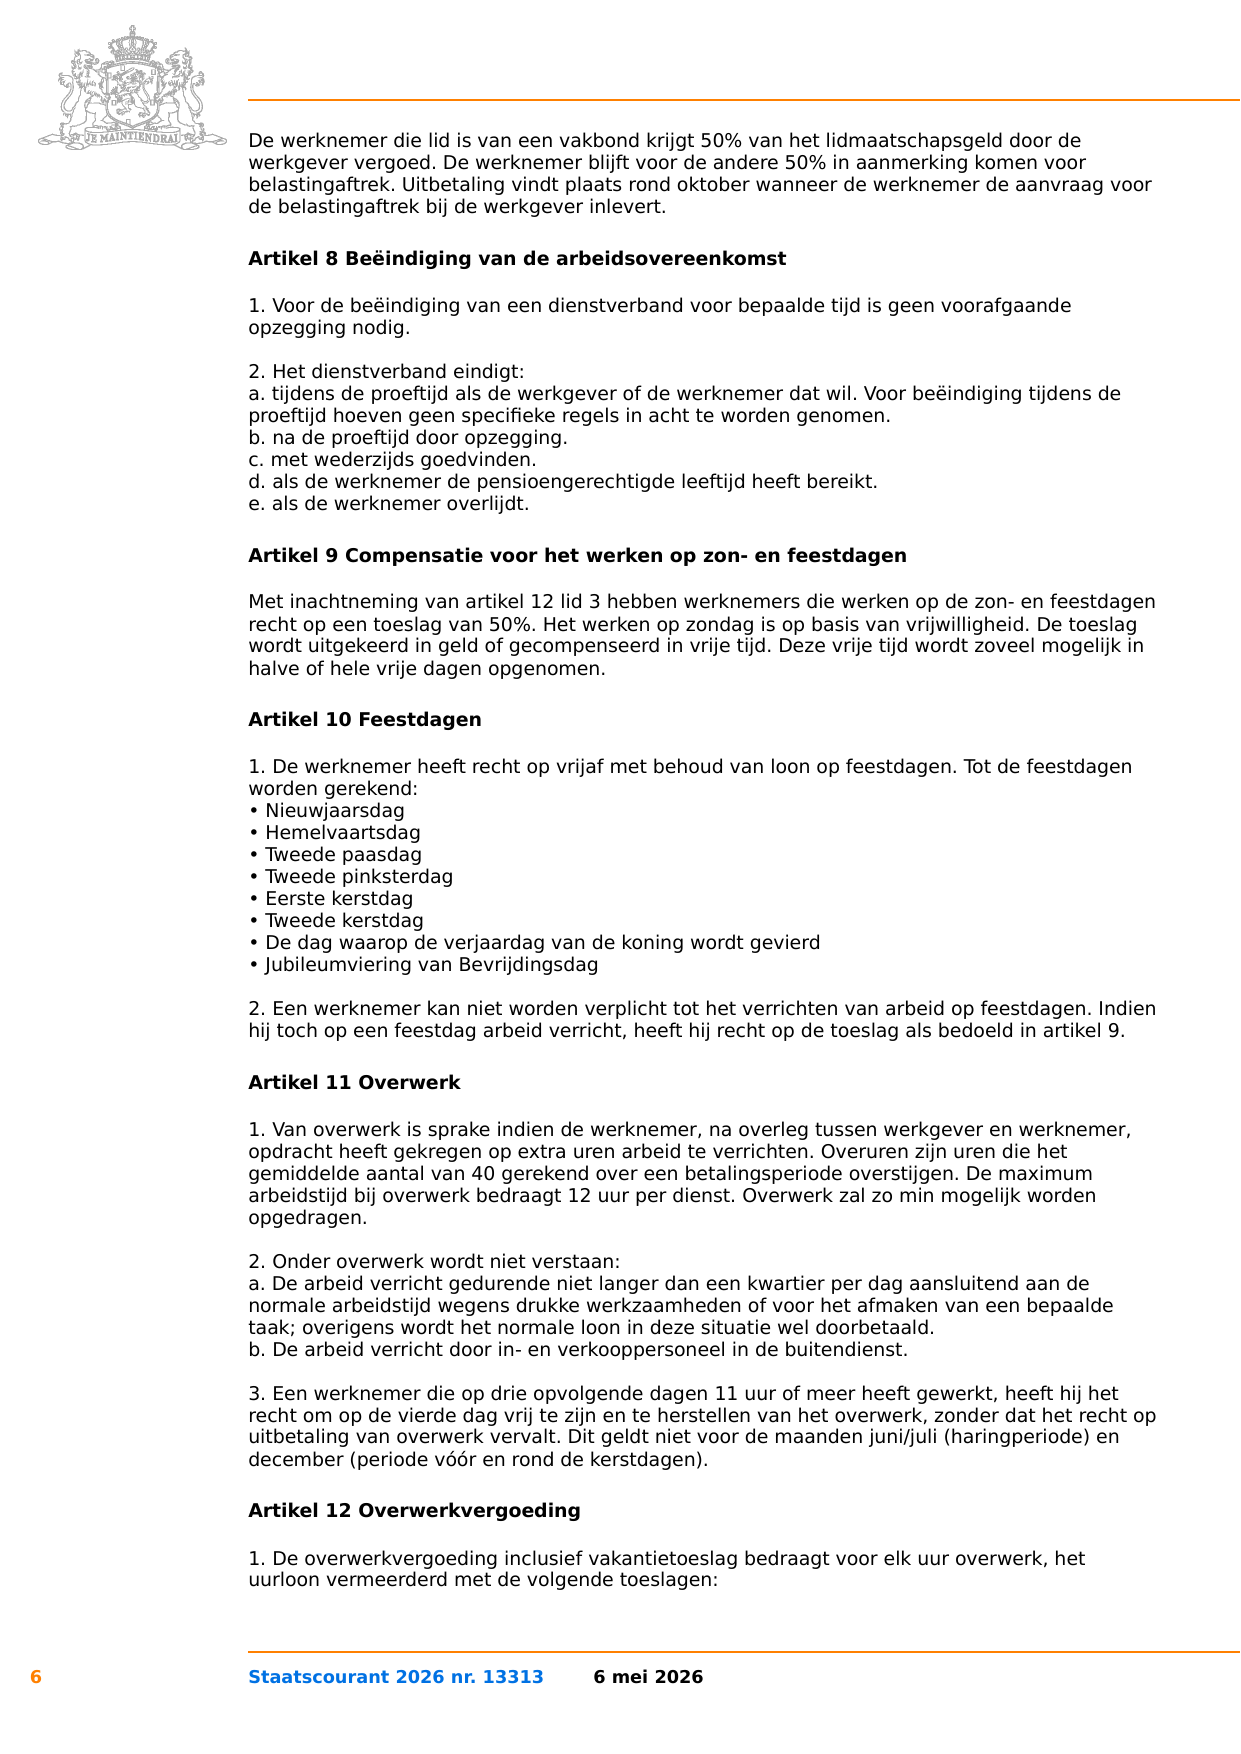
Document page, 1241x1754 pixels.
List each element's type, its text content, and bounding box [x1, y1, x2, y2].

text • Tweede pinksterdag [248, 866, 1163, 888]
text • Eerste kerstdag [248, 888, 1163, 910]
text 3. Een werknemer die op drie opvolgende dagen 11 uur of meer heeft gewerkt, heeft hij het recht om op de vierde dag vrij te zijn en te herstellen van het overwerk, zonder dat het recht op uitbetaling van overwerk vervalt. Dit geldt niet voor de maanden juni/juli (haringperiode) en december (periode vóór en rond de kerstdagen). [248, 1382, 1163, 1470]
subtitle Artikel 12 Overwerkvergoeding [248, 1500, 1163, 1522]
subtitle Artikel 8 Beëindiging van de arbeidsovereenkomst [248, 248, 1163, 270]
text d. als de werknemer de pensioengerechtigde leeftijd heeft bereikt. [248, 471, 1163, 492]
text b. De arbeid verricht door in- en verkooppersoneel in de buitendienst. [248, 1339, 1163, 1361]
text Met inachtneming van artikel 12 lid 3 hebben werknemers die werken op de zon- en feestdagen recht op een toeslag van 50%. Het werken op zondag is op basis van vrijwilligheid. De toeslag wordt uitgekeerd in geld of gecompenseerd in vrije tijd. Deze vrije tijd wordt zoveel mogelijk in halve of hele vrije dagen opgenomen. [248, 591, 1163, 679]
subtitle Artikel 9 Compensatie voor het werken op zon- en feestdagen [248, 544, 1163, 566]
picture [38, 25, 227, 150]
text • Hemelvaartsdag [248, 822, 1163, 844]
text 1. De werknemer heeft recht op vrijaf met behoud van loon op feestdagen. Tot de feestdagen worden gerekend: [248, 756, 1163, 800]
text • Tweede kerstdag [248, 910, 1163, 932]
text 1. Voor de beëindiging van een dienstverband voor bepaalde tijd is geen voorafgaande opzegging nodig. [248, 295, 1163, 339]
text 1. Van overwerk is sprake indien de werknemer, na overleg tussen werkgever en werknemer, opdracht heeft gekregen op extra uren arbeid te verrichten. Overuren zijn uren die het gemiddelde aantal van 40 gerekend over een betalingsperiode overstijgen. De maximum arbeidstijd bij overwerk bedraagt 12 uur per dienst. Overwerk zal zo min mogelijk worden opgedragen. [248, 1119, 1163, 1229]
text • Jubileumviering van Bevrijdingsdag [248, 954, 1163, 976]
text a. tijdens de proeftijd als de werkgever of de werknemer dat wil. Voor beëindiging tijdens de proeftijd hoeven geen specifieke regels in acht te worden genomen. [248, 383, 1163, 427]
text De werknemer die lid is van een vakbond krijgt 50% van het lidmaatschapsgeld door de werkgever vergoed. De werknemer blijft voor de andere 50% in aanmerking komen voor belastingaftrek. Uitbetaling vindt plaats rond oktober wanneer de werknemer de aanvraag voor de belastingaftrek bij de werkgever inlevert. [248, 130, 1163, 218]
text 1. De overwerkvergoeding inclusief vakantietoeslag bedraagt voor elk uur overwerk, het uurloon vermeerderd met de volgende toeslagen: [248, 1547, 1163, 1591]
text e. als de werknemer overlijdt. [248, 492, 1163, 514]
subtitle Artikel 11 Overwerk [248, 1072, 1163, 1094]
text 2. Onder overwerk wordt niet verstaan: [248, 1251, 1163, 1273]
text • De dag waarop de verjaardag van de koning wordt gevierd [248, 932, 1163, 954]
text 2. Een werknemer kan niet worden verplicht tot het verrichten van arbeid op feestdagen. Indien hij toch op een feestdag arbeid verricht, heeft hij recht op de toeslag als bedoeld in artikel 9. [248, 998, 1163, 1042]
text • Tweede paasdag [248, 844, 1163, 866]
text 2. Het dienstverband eindigt: [248, 361, 1163, 383]
subtitle Artikel 10 Feestdagen [248, 709, 1163, 731]
text b. na de proeftijd door opzegging. [248, 427, 1163, 448]
text a. De arbeid verricht gedurende niet langer dan een kwartier per dag aansluitend aan de normale arbeidstijd wegens drukke werkzaamheden of voor het afmaken van een bepaalde taak; overigens wordt het normale loon in deze situatie wel doorbetaald. [248, 1273, 1163, 1339]
text • Nieuwjaarsdag [248, 800, 1163, 822]
text c. met wederzijds goedvinden. [248, 448, 1163, 471]
